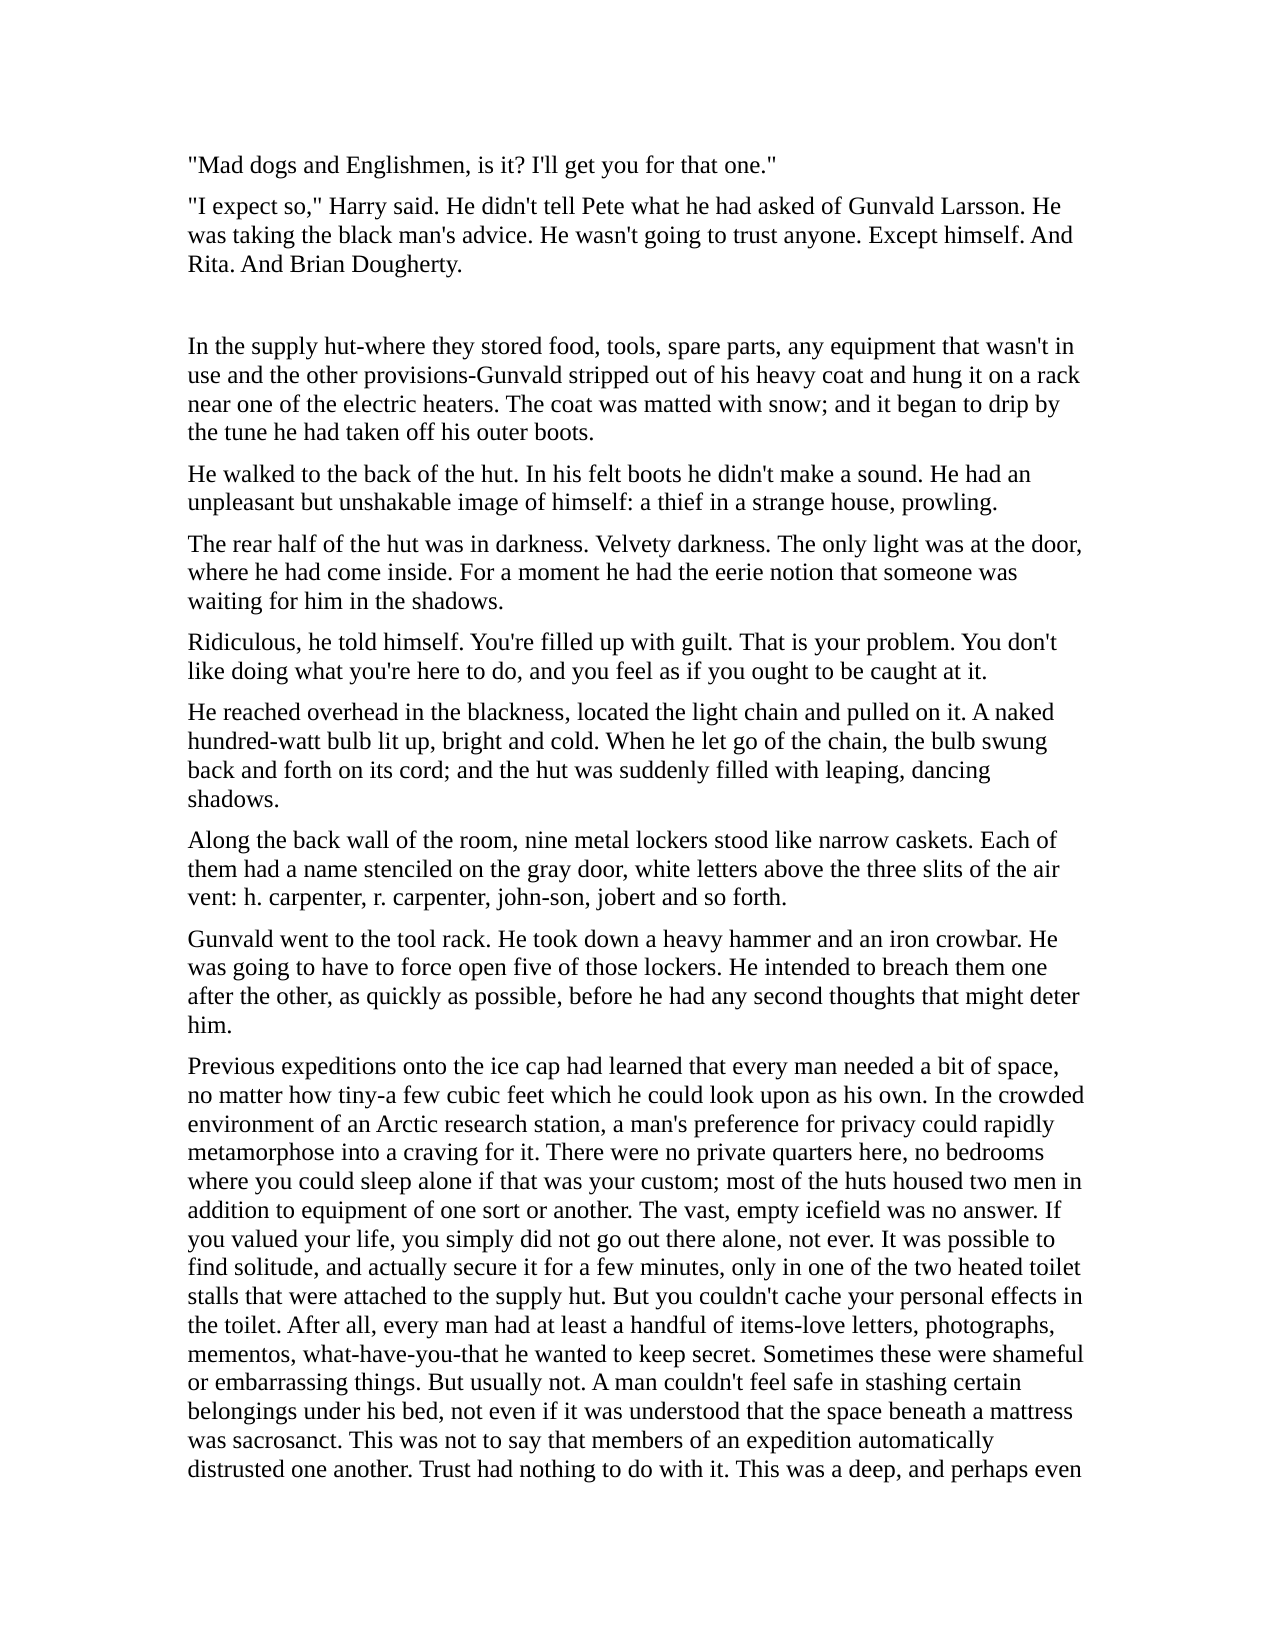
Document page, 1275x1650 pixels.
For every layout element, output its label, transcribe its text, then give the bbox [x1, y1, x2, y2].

text The rear half of the hut was in darkness. Velvety darkness. The only light was at the door, where he had come inside. For a moment he had the eerie notion that someone was waiting for him in the shadows. [187, 529, 1087, 615]
text In the supply hut-where they stored food, tools, spare parts, any equipment that wasn't in use and the other provisions-Gunvald stripped out of his heavy coat and hung it on a rack near one of the electric heaters. The coat was matted with snow; and it began to drip by the tune he had taken off his outer boots. [187, 331, 1087, 446]
text Gunvald went to the tool rack. He took down a heavy hammer and an iron crowbar. He was going to have to force open five of those lockers. He intended to breach them one after the other, as quickly as possible, before he had any second thoughts that might deter him. [187, 924, 1087, 1039]
text He reached overhead in the blackness, located the light chain and pulled on it. A naked hundred-watt bulb lit up, bright and cold. When he let go of the chain, the bulb swung back and forth on its cord; and the hut was suddenly filled with leaping, dancing shadows. [187, 697, 1087, 812]
text Along the back wall of the room, nine metal lockers stood like narrow caskets. Each of them had a name stenciled on the gray door, white letters above the three slits of the air vent: h. carpenter, r. carpenter, john-son, jobert and so forth. [187, 825, 1087, 911]
text He walked to the back of the hut. In his felt boots he didn't make a sound. He had an unpleasant but unshakable image of himself: a thief in a strange house, prowling. [187, 459, 1087, 516]
text "I expect so," Harry said. He didn't tell Pete what he had asked of Gunvald Larsson. He was taking the black man's advice. He wasn't going to trust anyone. Except himself. And Rita. And Brian Dougherty. [187, 191, 1087, 277]
text Previous expeditions onto the ice cap had learned that every man needed a bit of space, no matter how tiny-a few cubic feet which he could look upon as his own. In the crowded environment of an Arctic research station, a man's preference for privacy could rapidly metamorphose into a craving for it. There were no private quarters here, no bedrooms where you could sleep alone if that was your custom; most of the huts housed two men in addition to equipment of one sort or another. The vast, empty icefield was no answer. If you valued your life, you simply did not go out there alone, not ever. It was possible to find solitude, and actually secure it for a few minutes, only in one of the two heated toilet stalls that were attached to the supply hut. But you couldn't cache your personal effects in the toilet. After all, every man had at least a handful of items-love letters, photographs, mementos, what-have-you-that he wanted to keep secret. Sometimes these were shameful or embarrassing things. But usually not. A man couldn't feel safe in stashing certain belongings under his bed, not even if it was understood that the space beneath a mattress was sacrosanct. This was not to say that members of an expedition automatically distrusted one another. Trust had nothing to do with it. This was a deep, and perhaps even [187, 1051, 1087, 1482]
text Ridiculous, he told himself. You're filled up with guilt. That is your problem. You don't like doing what you're here to do, and you feel as if you ought to be caught at it. [187, 627, 1087, 685]
text "Mad dogs and Englishmen, is it? I'll get you for that one." [187, 150, 1087, 179]
